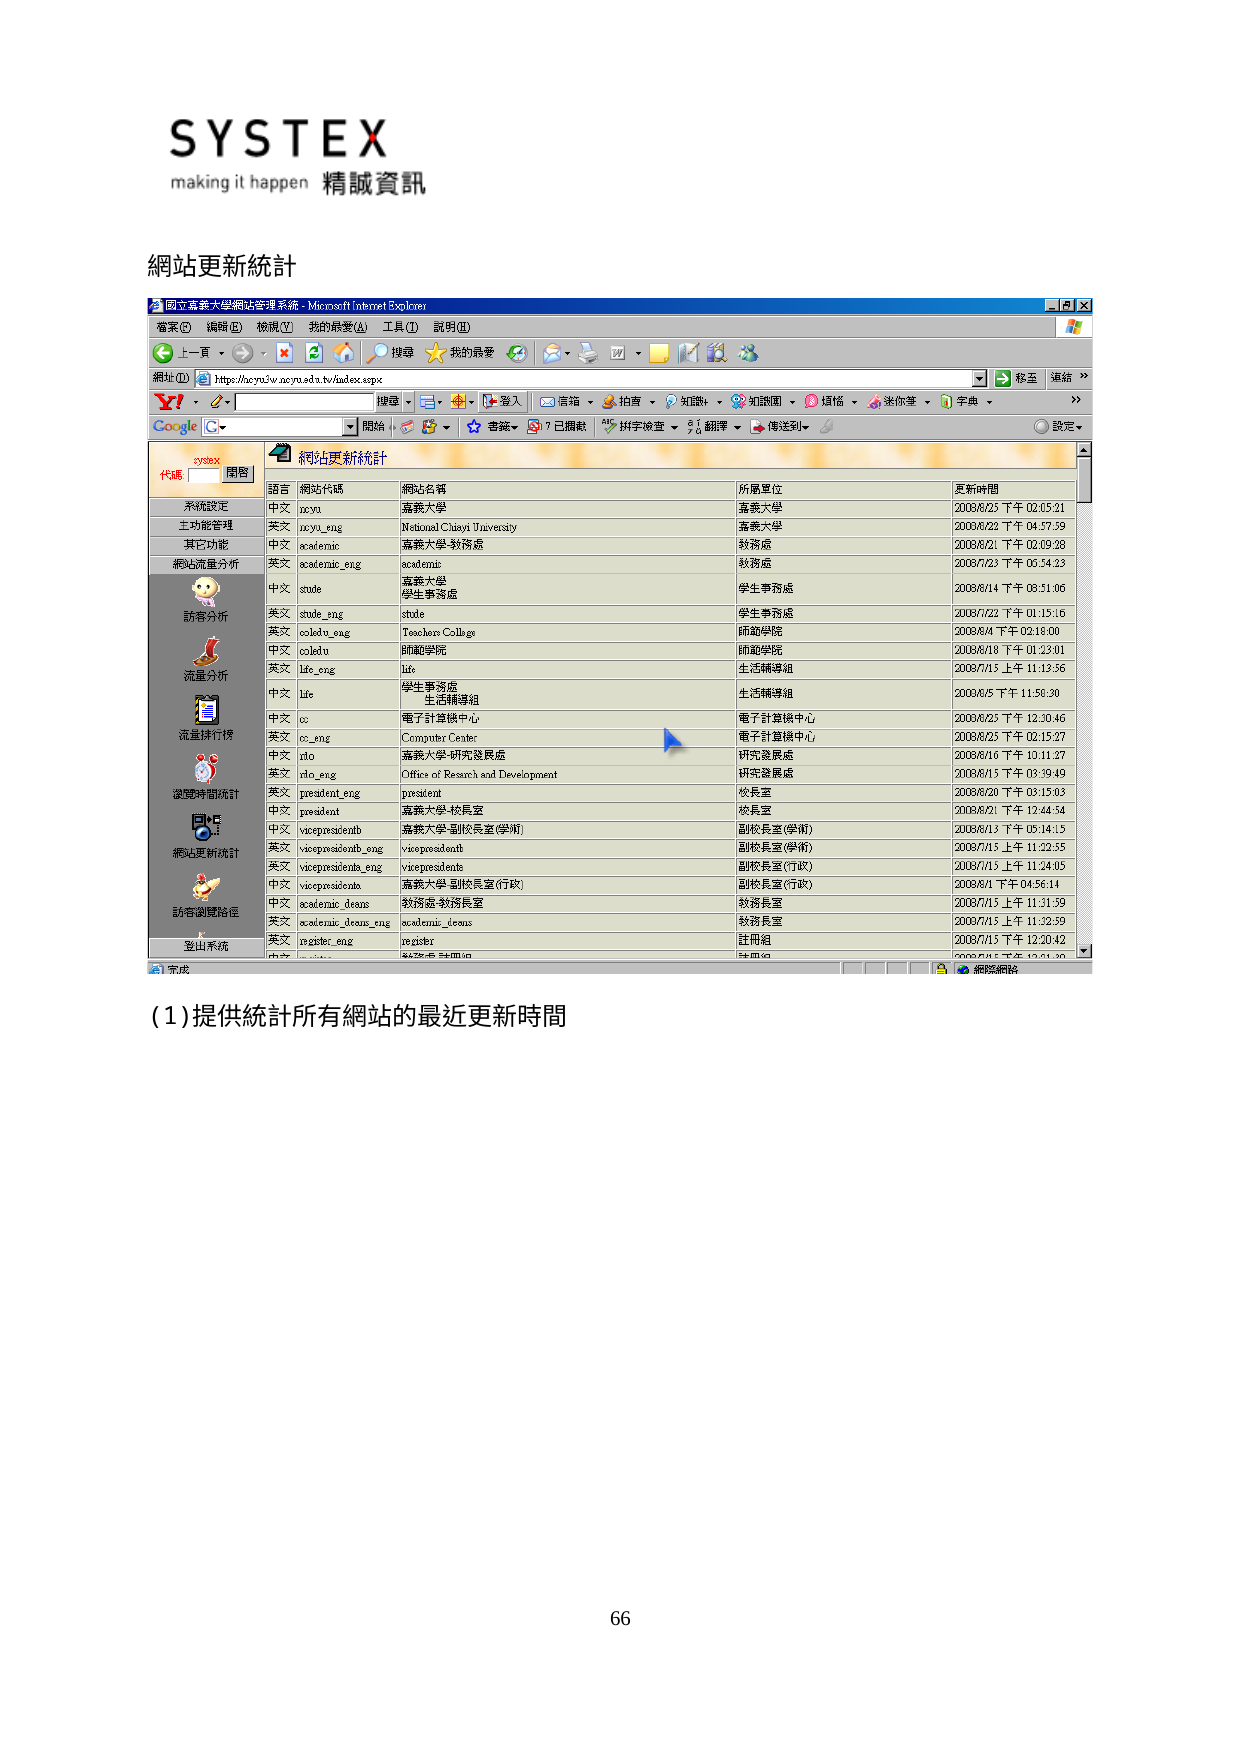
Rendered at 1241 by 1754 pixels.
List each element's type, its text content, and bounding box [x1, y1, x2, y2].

subtitle (1)提供統計所有網站的最近更新時間 [148, 974, 1092, 1036]
subtitle 網站更新統計 [148, 223, 1092, 286]
